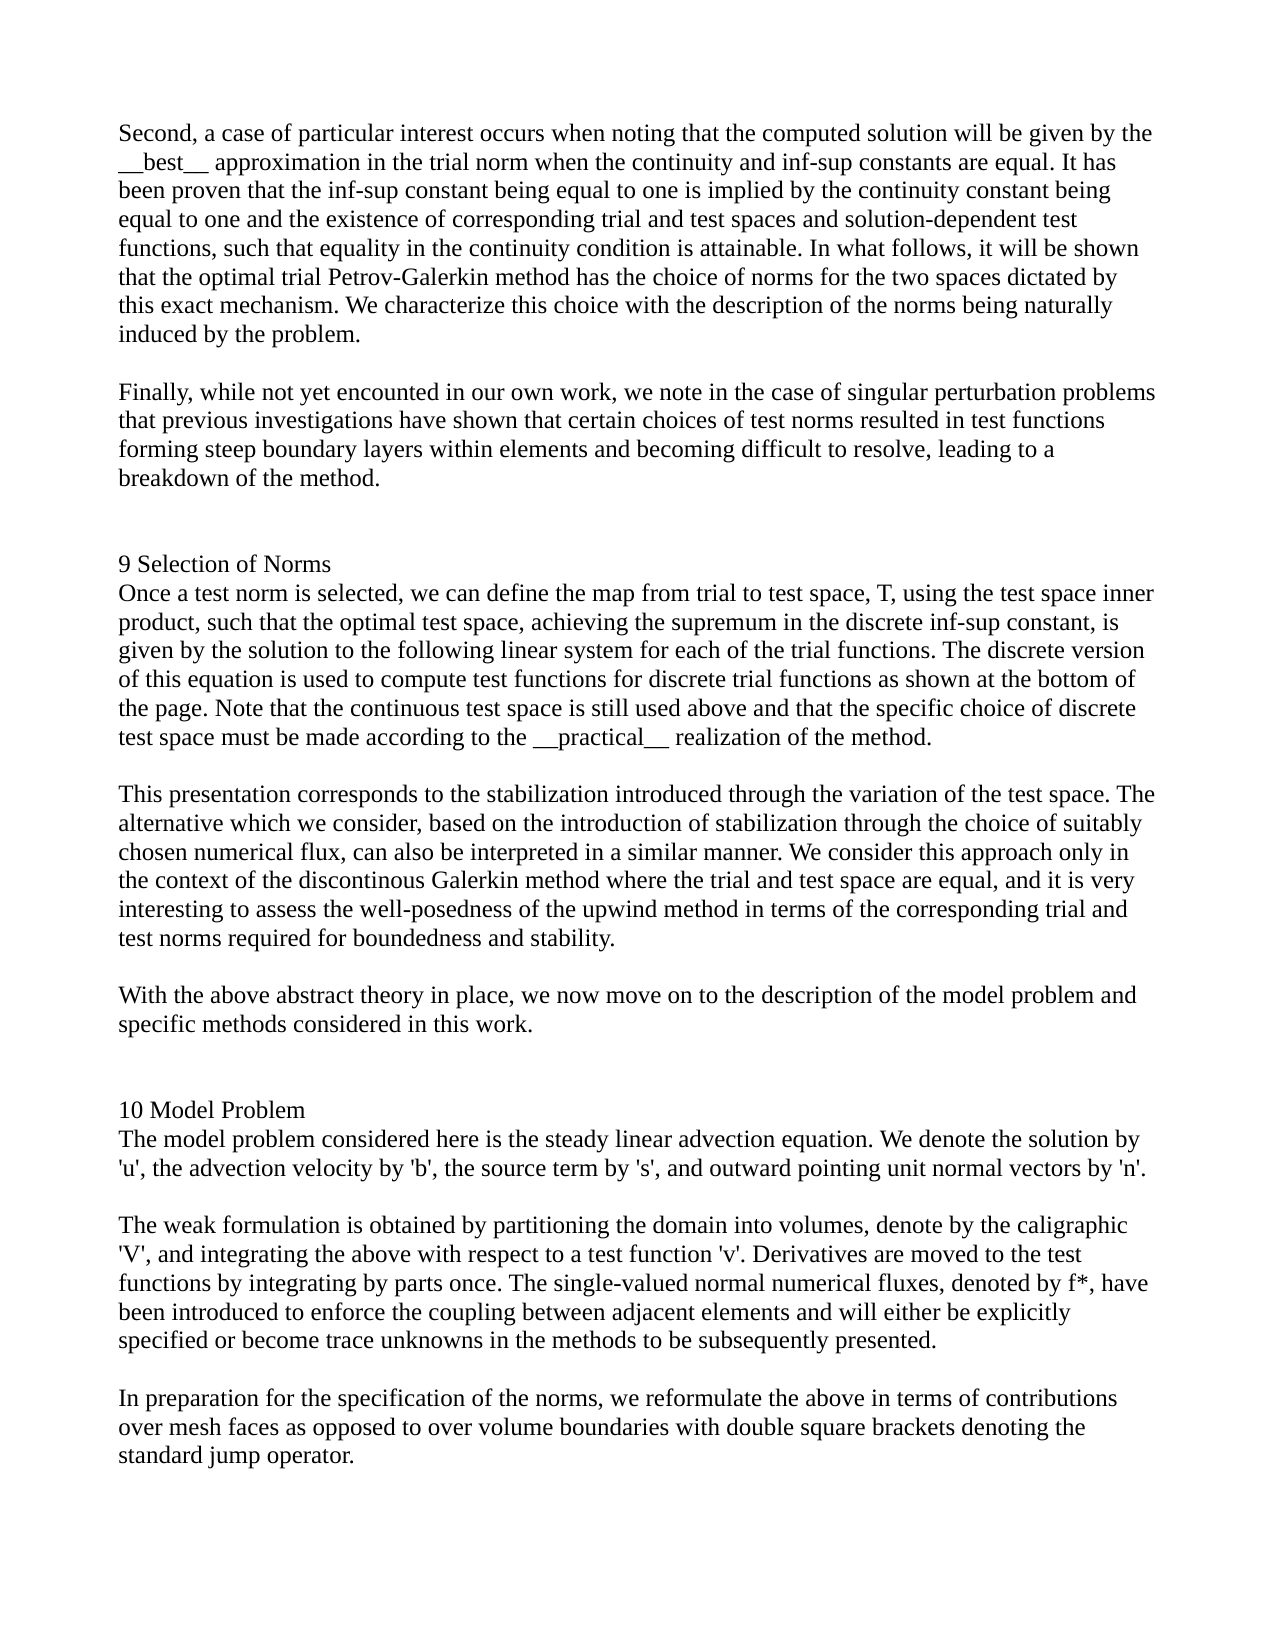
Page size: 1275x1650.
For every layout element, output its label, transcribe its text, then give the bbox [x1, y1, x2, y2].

text Once a test norm is selected, we can define the map from trial to test space, T, using the test space inner product, such that the optimal test space, achieving the supremum in the discrete inf-sup constant, is given by the solution to the following linear system for each of the trial functions. The discrete version of this equation is used to compute test functions for discrete trial functions as shown at the bottom of the page. Note that the continuous test space is still used above and that the specific choice of discrete test space must be made according to the __practical__ realization of the method. [118, 578, 1157, 751]
text The weak formulation is obtained by partitioning the domain into volumes, denote by the caligraphic 'V', and integrating the above with respect to a test function 'v'. Derivatives are moved to the test functions by integrating by parts once. The single-valued normal numerical fluxes, denoted by f*, have been introduced to enforce the coupling between adjacent elements and will either be explicitly specified or become trace unknowns in the methods to be subsequently presented. [118, 1211, 1157, 1354]
text Second, a case of particular interest occurs when noting that the computed solution will be given by the __best__ approximation in the trial norm when the continuity and inf-sup constants are equal. It has been proven that the inf-sup constant being equal to one is implied by the continuity constant being equal to one and the existence of corresponding trial and test spaces and solution-dependent test functions, such that equality in the continuity condition is attainable. In what follows, it will be shown that the optimal trial Petrov-Galerkin method has the choice of norms for the two spaces dictated by this exact mechanism. We characterize this choice with the description of the norms being naturally induced by the problem. [118, 118, 1157, 348]
text The model problem considered here is the steady linear advection equation. We denote the solution by 'u', the advection velocity by 'b', the source term by 's', and outward pointing unit normal vectors by 'n'. [118, 1124, 1157, 1182]
text Finally, while not yet encounted in our own work, we note in the case of singular perturbation problems that previous investigations have shown that certain choices of test norms resulted in test functions forming steep boundary layers within elements and becoming difficult to resolve, leading to a breakdown of the method. [118, 377, 1157, 492]
text This presentation corresponds to the stabilization introduced through the variation of the test space. The alternative which we consider, based on the introduction of stabilization through the choice of suitably chosen numerical flux, can also be interpreted in a similar manner. We consider this approach only in the context of the discontinous Galerkin method where the trial and test space are equal, and it is very interesting to assess the well-posedness of the upwind method in terms of the corresponding trial and test norms required for boundedness and stability. [118, 779, 1157, 952]
text In preparation for the specification of the norms, we reformulate the above in terms of contributions over mesh faces as opposed to over volume boundaries with double square brackets denoting the standard jump operator. [118, 1383, 1157, 1469]
text 9 Selection of Norms [118, 549, 1157, 578]
text 10 Model Problem [118, 1096, 1157, 1124]
text With the above abstract theory in place, we now move on to the description of the model problem and specific methods considered in this work. [118, 981, 1157, 1038]
